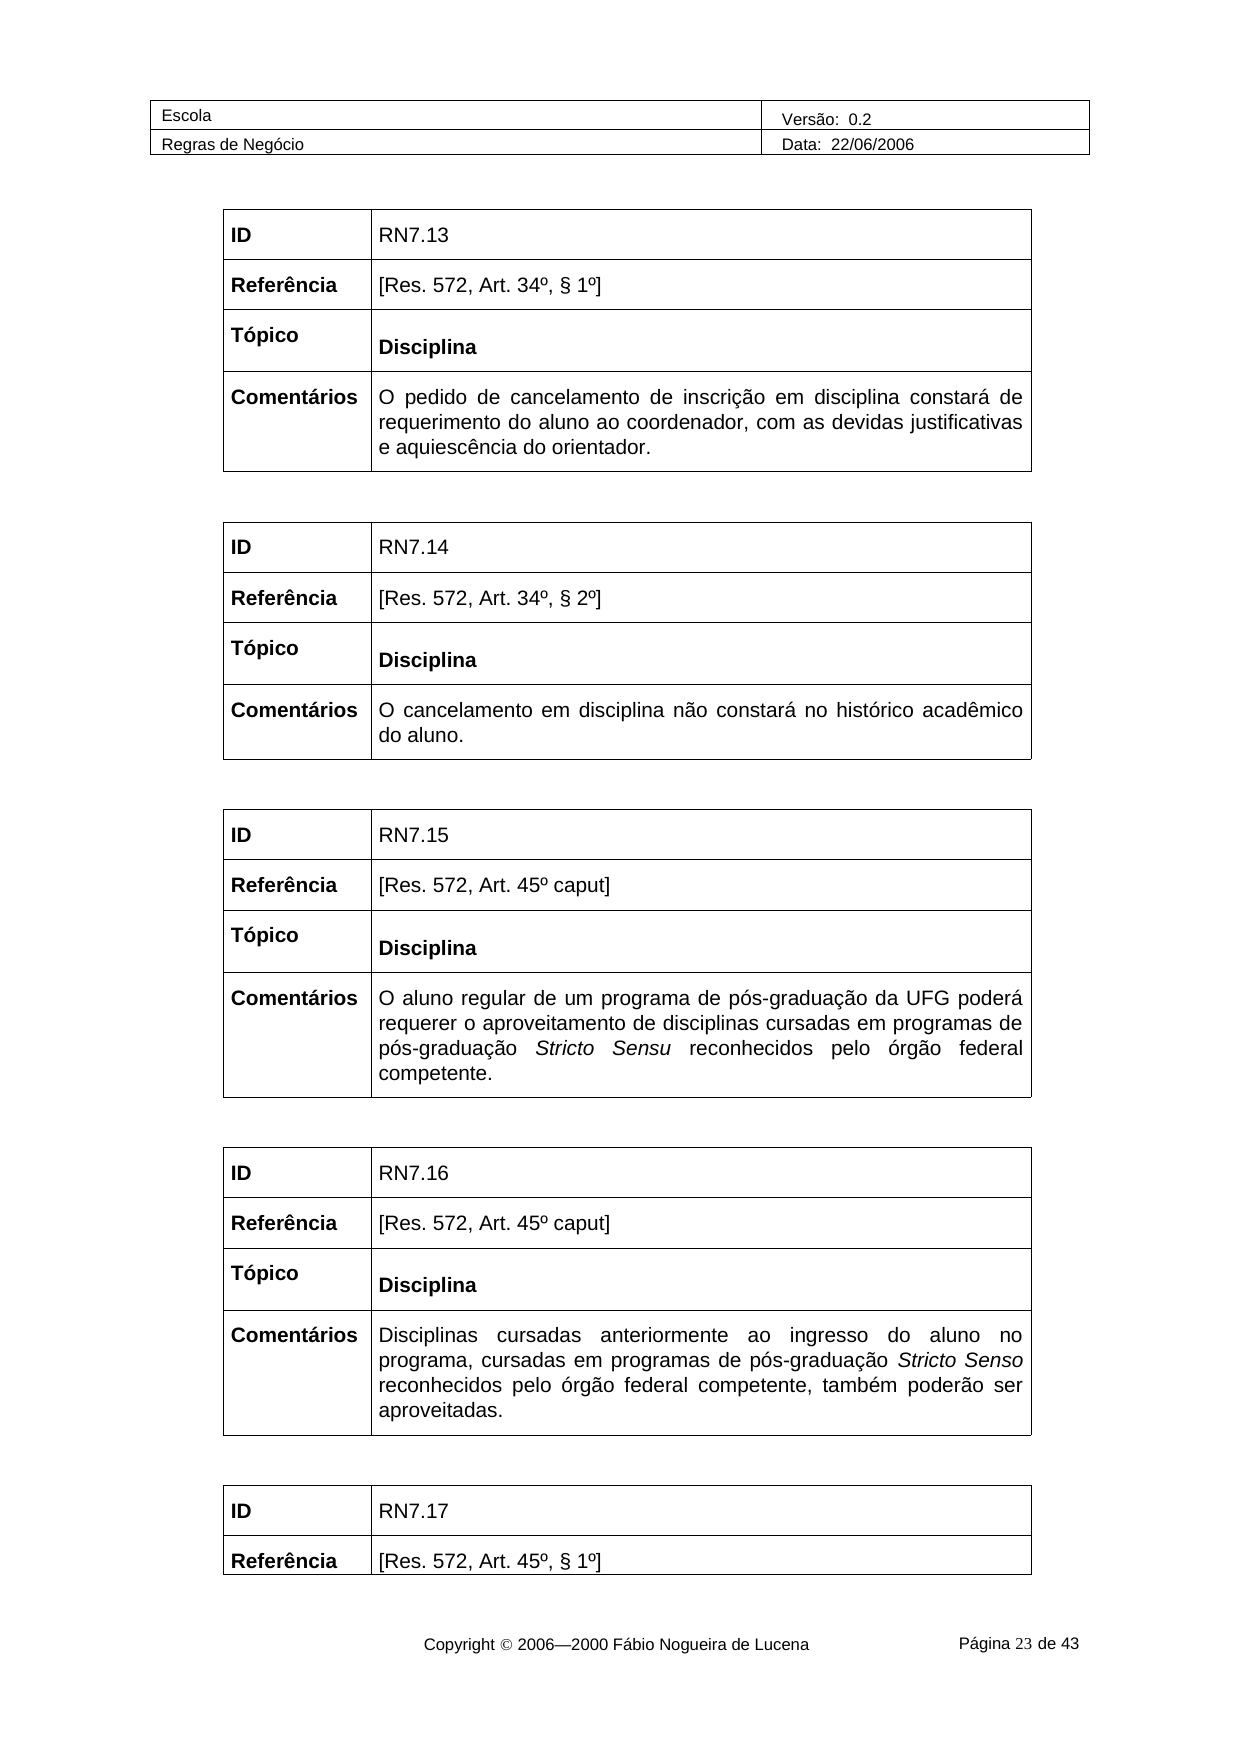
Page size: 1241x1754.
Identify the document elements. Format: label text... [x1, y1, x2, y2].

table_header ID [224, 810, 371, 859]
table_cell Comentários [224, 685, 371, 759]
table_header ID [224, 210, 371, 259]
table_cell Disciplina [372, 1249, 1031, 1310]
table_cell [Res. 572, Art. 34º, § 2º] [372, 573, 1031, 622]
table_cell Referência [224, 860, 371, 909]
table_cell O aluno regular de um programa de pós-graduação da UFG poderá requerer o aproveitamento de disciplinas cursadas em programas de pós-graduação Stricto Sensu reconhecidos pelo órgão federal competente. [372, 973, 1031, 1097]
table_cell [Res. 572, Art. 45º caput] [372, 1198, 1031, 1247]
table_cell Tópico [224, 1249, 371, 1310]
table_cell Disciplina [372, 623, 1031, 684]
table_cell Referência [224, 260, 371, 309]
table_cell O pedido de cancelamento de inscrição em disciplina constará de requerimento do aluno ao coordenador, com as devidas justificativas e aquiescência do orientador. [372, 372, 1031, 471]
table_cell Comentários [224, 973, 371, 1097]
table_cell [Res. 572, Art. 45º, § 1º] [372, 1536, 1031, 1574]
table_cell Referência [224, 1536, 371, 1574]
table_cell Tópico [224, 310, 371, 371]
table_cell Disciplina [372, 310, 1031, 371]
table_header RN7.13 [372, 210, 1031, 259]
table_header RN7.14 [372, 523, 1031, 572]
table_header ID [224, 1486, 371, 1535]
table_header ID [224, 523, 371, 572]
table_cell Tópico [224, 911, 371, 972]
table_cell O cancelamento em disciplina não constará no histórico acadêmico do aluno. [372, 685, 1031, 759]
table_cell Referência [224, 1198, 371, 1247]
table_cell Tópico [224, 623, 371, 684]
table_header RN7.15 [372, 810, 1031, 859]
table_cell Comentários [224, 372, 371, 471]
table_header RN7.16 [372, 1148, 1031, 1197]
table_header ID [224, 1148, 371, 1197]
table_header RN7.17 [372, 1486, 1031, 1535]
table_cell Disciplinas cursadas anteriormente ao ingresso do aluno no programa, cursadas em programas de pós-graduação Stricto Senso reconhecidos pelo órgão federal competente, também poderão ser aproveitadas. [372, 1311, 1031, 1435]
table_cell Referência [224, 573, 371, 622]
table_cell [Res. 572, Art. 45º caput] [372, 860, 1031, 909]
table_cell Comentários [224, 1311, 371, 1435]
table_cell Disciplina [372, 911, 1031, 972]
table_cell [Res. 572, Art. 34º, § 1º] [372, 260, 1031, 309]
